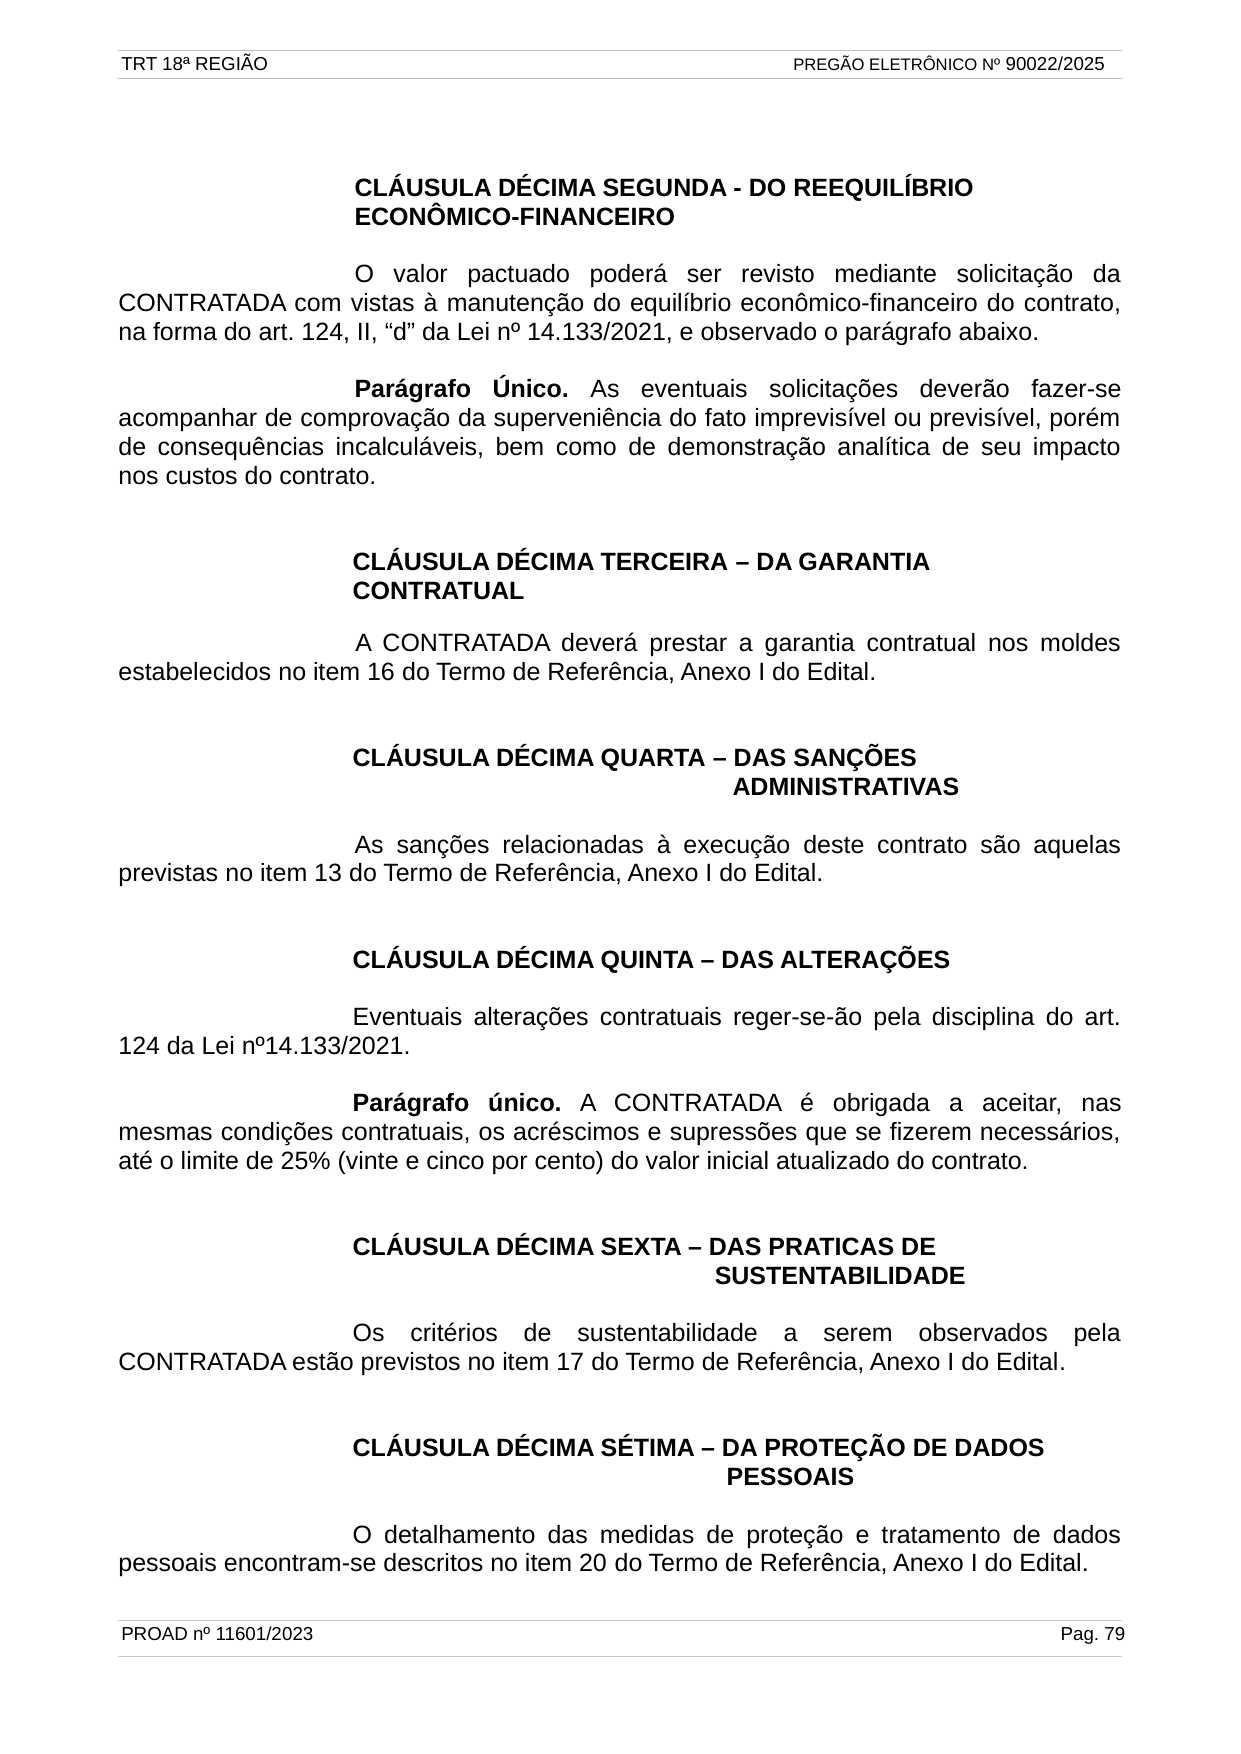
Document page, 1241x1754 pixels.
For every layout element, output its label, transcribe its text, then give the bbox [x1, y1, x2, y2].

text CLÁUSULA DÉCIMA QUARTA – DAS SANÇÕES [118, 743, 1122, 772]
text Parágrafo único. A CONTRATADA é obrigada a aceitar, nas mesmas condições contratuais, os acréscimos e supressões que se fizerem necessários, até o limite de 25% (vinte e cinco por cento) do valor inicial atualizado do contrato. [118, 1088, 1122, 1174]
text PESSOAIS [118, 1462, 1122, 1491]
text A CONTRATADA deverá prestar a garantia contratual nos moldes estabelecidos no item 16 do Termo de Referência, Anexo I do Edital. [118, 628, 1122, 686]
text SUSTENTABILIDADE [118, 1261, 1122, 1289]
text CLÁUSULA DÉCIMA SEXTA – DAS PRATICAS DE [118, 1232, 1122, 1261]
text CLÁUSULA DÉCIMA SEGUNDA - DO REEQUILÍBRIO [118, 173, 1122, 202]
text O valor pactuado poderá ser revisto mediante solicitação da CONTRATADA com vistas à manutenção do equilíbrio econômico-financeiro do contrato, na forma do art. 124, II, “d” da Lei nº 14.133/2021, e observado o parágrafo abaixo. [118, 259, 1122, 346]
text ADMINISTRATIVAS [118, 772, 1122, 801]
text Parágrafo Único. As eventuais solicitações deverão fazer-se acompanhar de comprovação da superveniência do fato imprevisível ou previsível, porém de consequências incalculáveis, bem como de demonstração analítica de seu impacto nos custos do contrato. [118, 374, 1122, 489]
text CLÁUSULA DÉCIMA SÉTIMA – DA PROTEÇÃO DE DADOS [118, 1433, 1122, 1462]
text ECONÔMICO-FINANCEIRO [118, 202, 1122, 231]
text Os critérios de sustentabilidade a serem observados pela CONTRATADA estão previstos no item 17 do Termo de Referência, Anexo I do Edital. [118, 1318, 1122, 1376]
text Eventuais alterações contratuais reger-se-ão pela disciplina do art. 124 da Lei nº14.133/2021. [118, 1002, 1122, 1059]
text As sanções relacionadas à execução deste contrato são aquelas previstas no item 13 do Termo de Referência, Anexo I do Edital. [118, 829, 1122, 887]
text CLÁUSULA DÉCIMA QUINTA – DAS ALTERAÇÕES [118, 944, 1122, 973]
text O detalhamento das medidas de proteção e tratamento de dados pessoais encontram-se descritos no item 20 do Termo de Referência, Anexo I do Edital. [118, 1519, 1122, 1577]
text CLÁUSULA DÉCIMA TERCEIRA – DA GARANTIA [118, 547, 1122, 576]
text CONTRATUAL [118, 576, 1122, 604]
